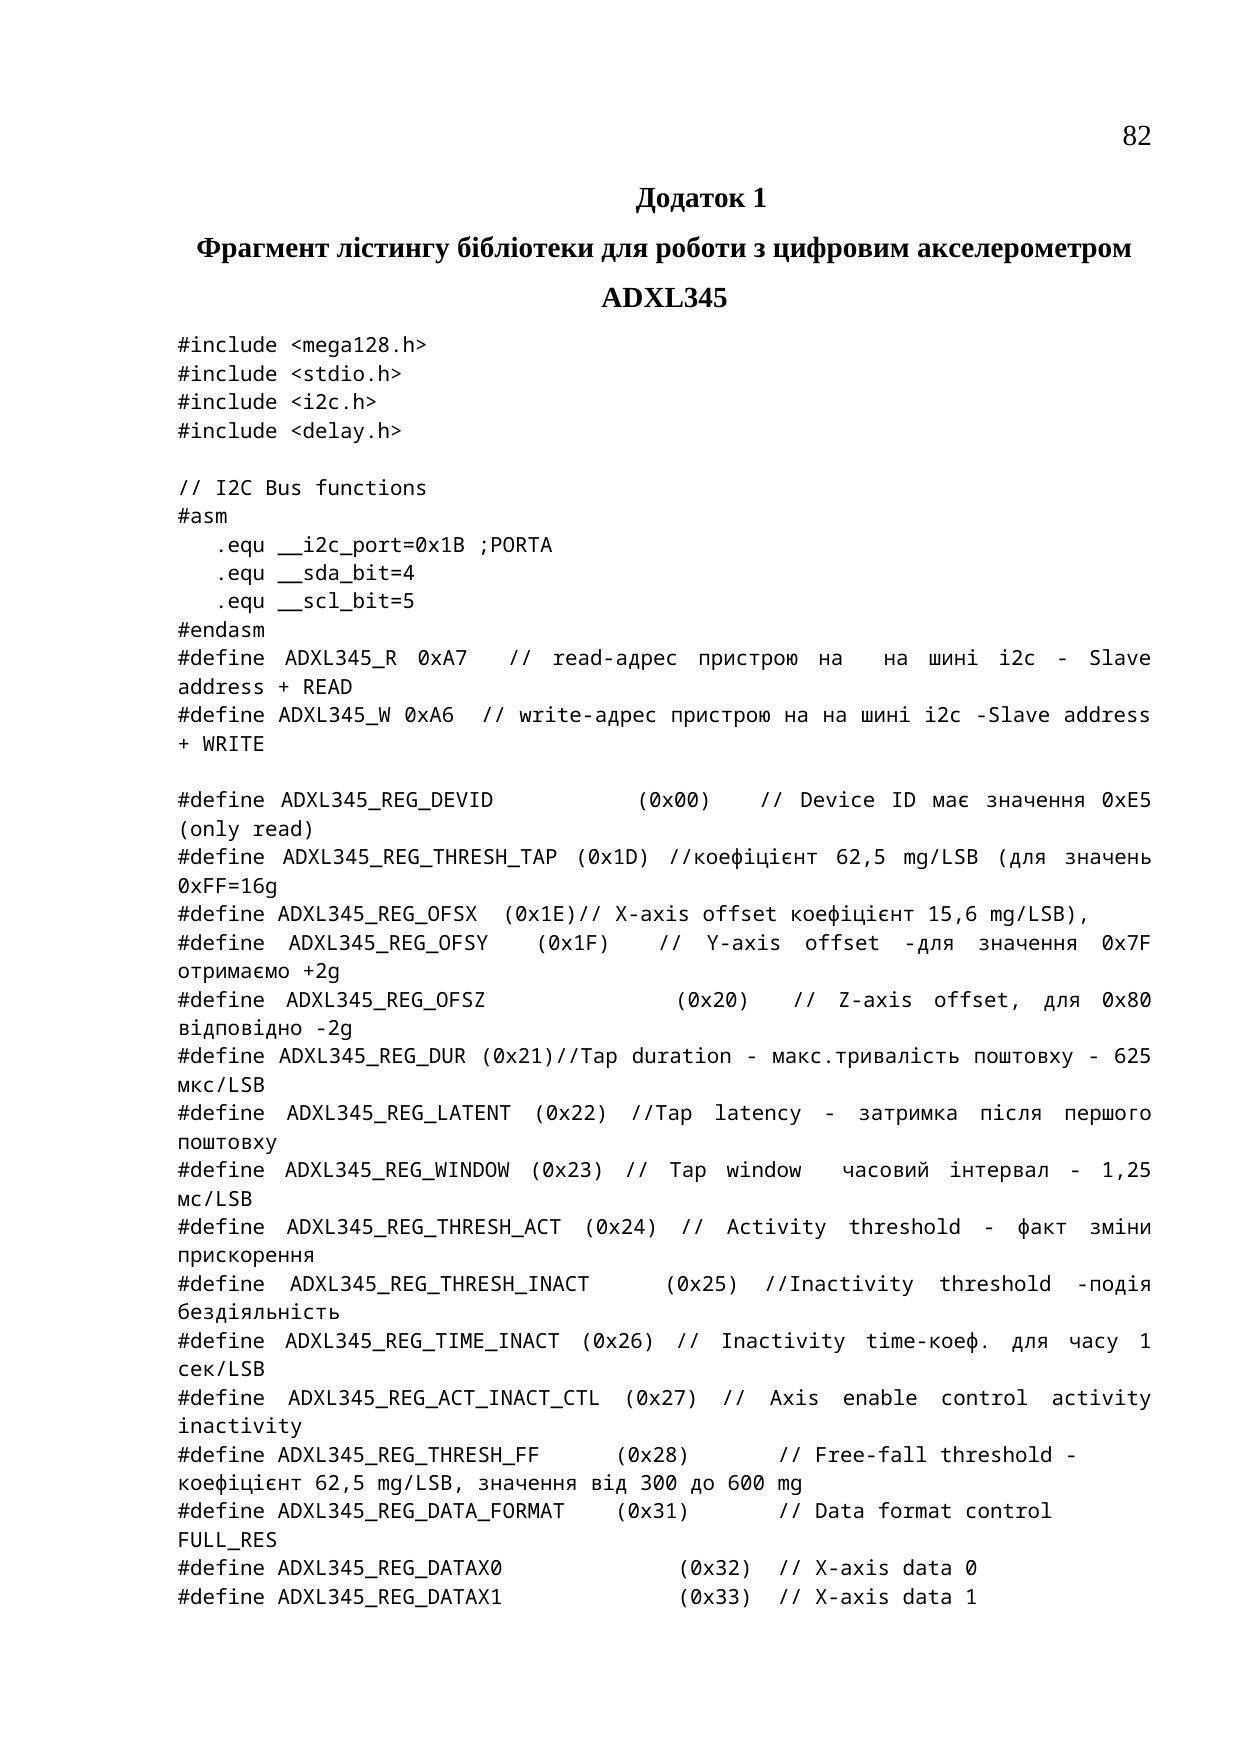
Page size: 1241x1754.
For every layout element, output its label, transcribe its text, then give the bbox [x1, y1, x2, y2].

text #define ADXL345_REG_THRESH_ACT (0x24) // Activity threshold - факт зміни прискорення [177, 1212, 1152, 1269]
text #define ADXL345_REG_ACT_INACT_CTL (0x27) // Axis enable control activity inactivity [177, 1383, 1152, 1440]
text #define ADXL345_R 0xA7 // read-адрес пристрою на на шині i2c - Slave address + READ [177, 643, 1152, 700]
text #define ADXL345_REG_LATENT (0x22) //Tap latency - затримка після першого поштовху [177, 1098, 1152, 1155]
text #define ADXL345_REG_DATA_FORMAT (0x31) // Data format control FULL_RES [177, 1497, 1152, 1553]
text #define ADXL345_REG_TIME_INACT (0x26) // Inactivity time-коеф. для часу 1 сек/LSB [177, 1326, 1152, 1383]
text .equ __scl_bit=5 [177, 587, 1152, 615]
text Фрагмент лістингу бібліотеки для роботи з цифровим акселерометром ADXL345 [177, 230, 1152, 314]
text // I2C Bus functions [177, 473, 1152, 501]
text #endasm [177, 615, 1152, 643]
text #define ADXL345_REG_DUR (0x21)//Tap duration - макс.тривалість поштовху - 625 мкс/LSB [177, 1042, 1152, 1098]
text #define ADXL345_REG_OFSX (0x1E)// X-axis offset коефіцієнт 15,6 mg/LSB), [177, 899, 1152, 928]
text #asm [177, 501, 1152, 530]
text #include <delay.h> [177, 416, 1152, 444]
text #define ADXL345_W 0xA6 // write-адрес пристрою на на шині i2c -Slave address + WRITE [177, 700, 1152, 757]
text .equ __i2c_port=0x1B ;PORTA [177, 530, 1152, 558]
text #define ADXL345_REG_OFSZ (0x20) // Z-axis offset, для 0x80 відповідно -2g [177, 985, 1152, 1042]
text #define ADXL345_REG_THRESH_INACT (0x25) //Inactivity threshold -подія бездіяльність [177, 1269, 1152, 1326]
text #define ADXL345_REG_THRESH_TAP (0x1D) //коефіцієнт 62,5 mg/LSB (для значень 0xFF=16g [177, 842, 1152, 899]
text #include <mega128.h> [177, 331, 1152, 359]
text #define ADXL345_REG_DEVID (0x00) // Device ID має значення 0хE5 (only read) [177, 786, 1152, 842]
text .equ __sda_bit=4 [177, 558, 1152, 587]
text #define ADXL345_REG_WINDOW (0x23) // Tap window часовий інтервал - 1,25 мс/LSB [177, 1155, 1152, 1212]
text Додаток 1 [177, 180, 1152, 213]
text #define ADXL345_REG_OFSY (0x1F) // Y-axis offset -для значення 0x7F отримаємо +2g [177, 928, 1152, 985]
text #include <i2c.h> [177, 387, 1152, 416]
text #include <stdio.h> [177, 359, 1152, 387]
text #define ADXL345_REG_DATAX0 (0x32) // X-axis data 0 [177, 1553, 1152, 1582]
text #define ADXL345_REG_THRESH_FF (0x28) // Free-fall threshold -коефіцієнт 62,5 mg/LSB, значення від 300 до 600 mg [177, 1440, 1152, 1497]
text #define ADXL345_REG_DATAX1 (0x33) // X-axis data 1 [177, 1582, 1152, 1610]
